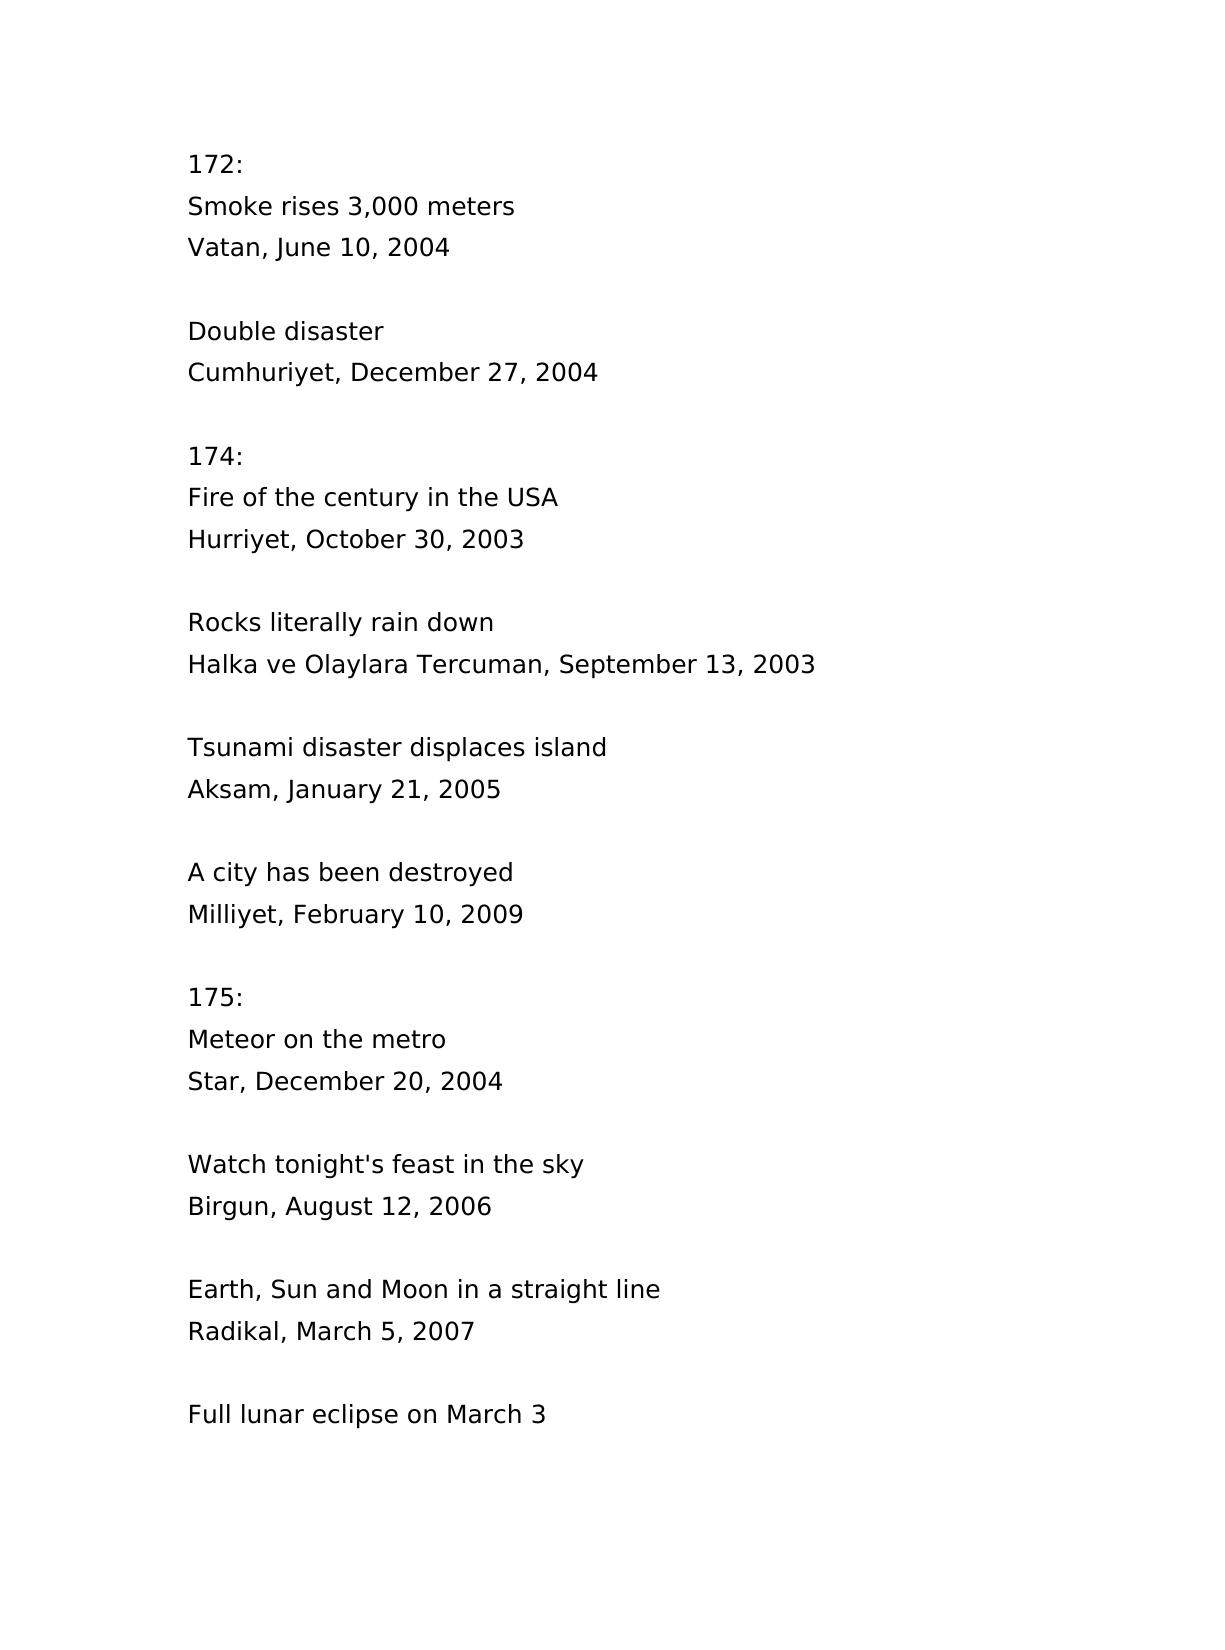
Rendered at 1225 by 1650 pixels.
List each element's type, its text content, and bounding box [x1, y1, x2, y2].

text Smoke rises 3,000 meters [187, 192, 1037, 221]
text 175: [187, 983, 1037, 1012]
text Star, December 20, 2004 [187, 1067, 1037, 1096]
text Double disaster [187, 317, 1037, 346]
text Hurriyet, October 30, 2003 [187, 525, 1037, 554]
text Earth, Sun and Moon in a straight line [187, 1275, 1037, 1304]
text Full lunar eclipse on March 3 [187, 1400, 1037, 1429]
text Milliyet, February 10, 2009 [187, 900, 1037, 929]
text Halka ve Olaylara Tercuman, September 13, 2003 [187, 650, 1037, 679]
text Vatan, June 10, 2004 [187, 233, 1037, 262]
text Watch tonight's feast in the sky [187, 1150, 1037, 1179]
text Fire of the century in the USA [187, 483, 1037, 512]
text Aksam, January 21, 2005 [187, 775, 1037, 804]
text Meteor on the metro [187, 1025, 1037, 1054]
text Birgun, August 12, 2006 [187, 1192, 1037, 1221]
text 174: [187, 442, 1037, 471]
text Radikal, March 5, 2007 [187, 1317, 1037, 1346]
text 172: [187, 150, 1037, 179]
text A city has been destroyed [187, 858, 1037, 887]
text Rocks literally rain down [187, 608, 1037, 637]
text Tsunami disaster displaces island [187, 733, 1037, 762]
text Cumhuriyet, December 27, 2004 [187, 358, 1037, 387]
